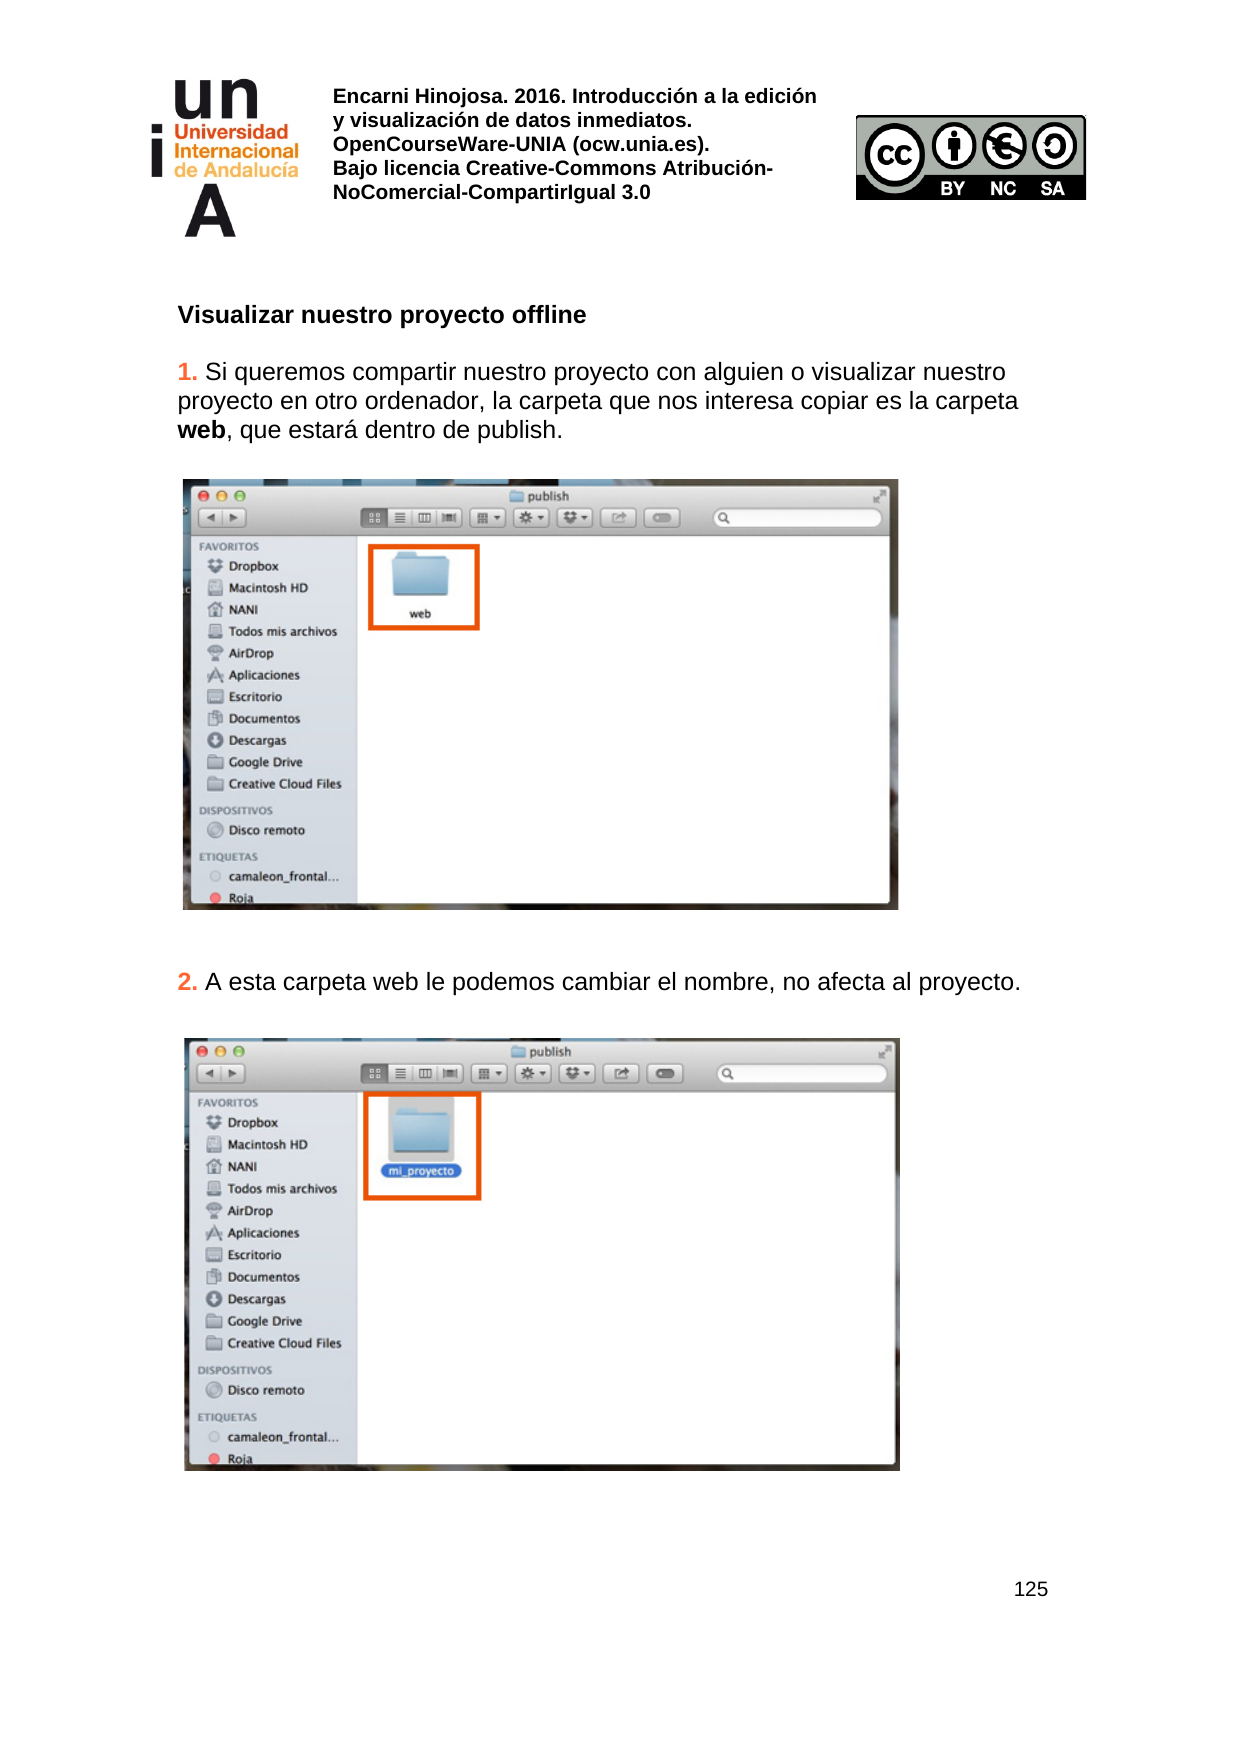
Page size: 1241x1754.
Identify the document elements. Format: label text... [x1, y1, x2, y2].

subtitle 2. A esta carpeta web le podemos cambiar el nombre, no afecta al proyecto. [177, 967, 1048, 1025]
subtitle 1. Si queremos compartir nuestro proyecto con alguien o visualizar nuestro proyecto en otro ordenador, la carpeta que nos interesa copiar es la carpeta web, que estará dentro de publish. [177, 357, 1048, 472]
picture [148, 75, 303, 240]
picture [182, 479, 899, 910]
text Visualizar nuestro proyecto offline [177, 300, 1048, 328]
picture [184, 1038, 900, 1471]
